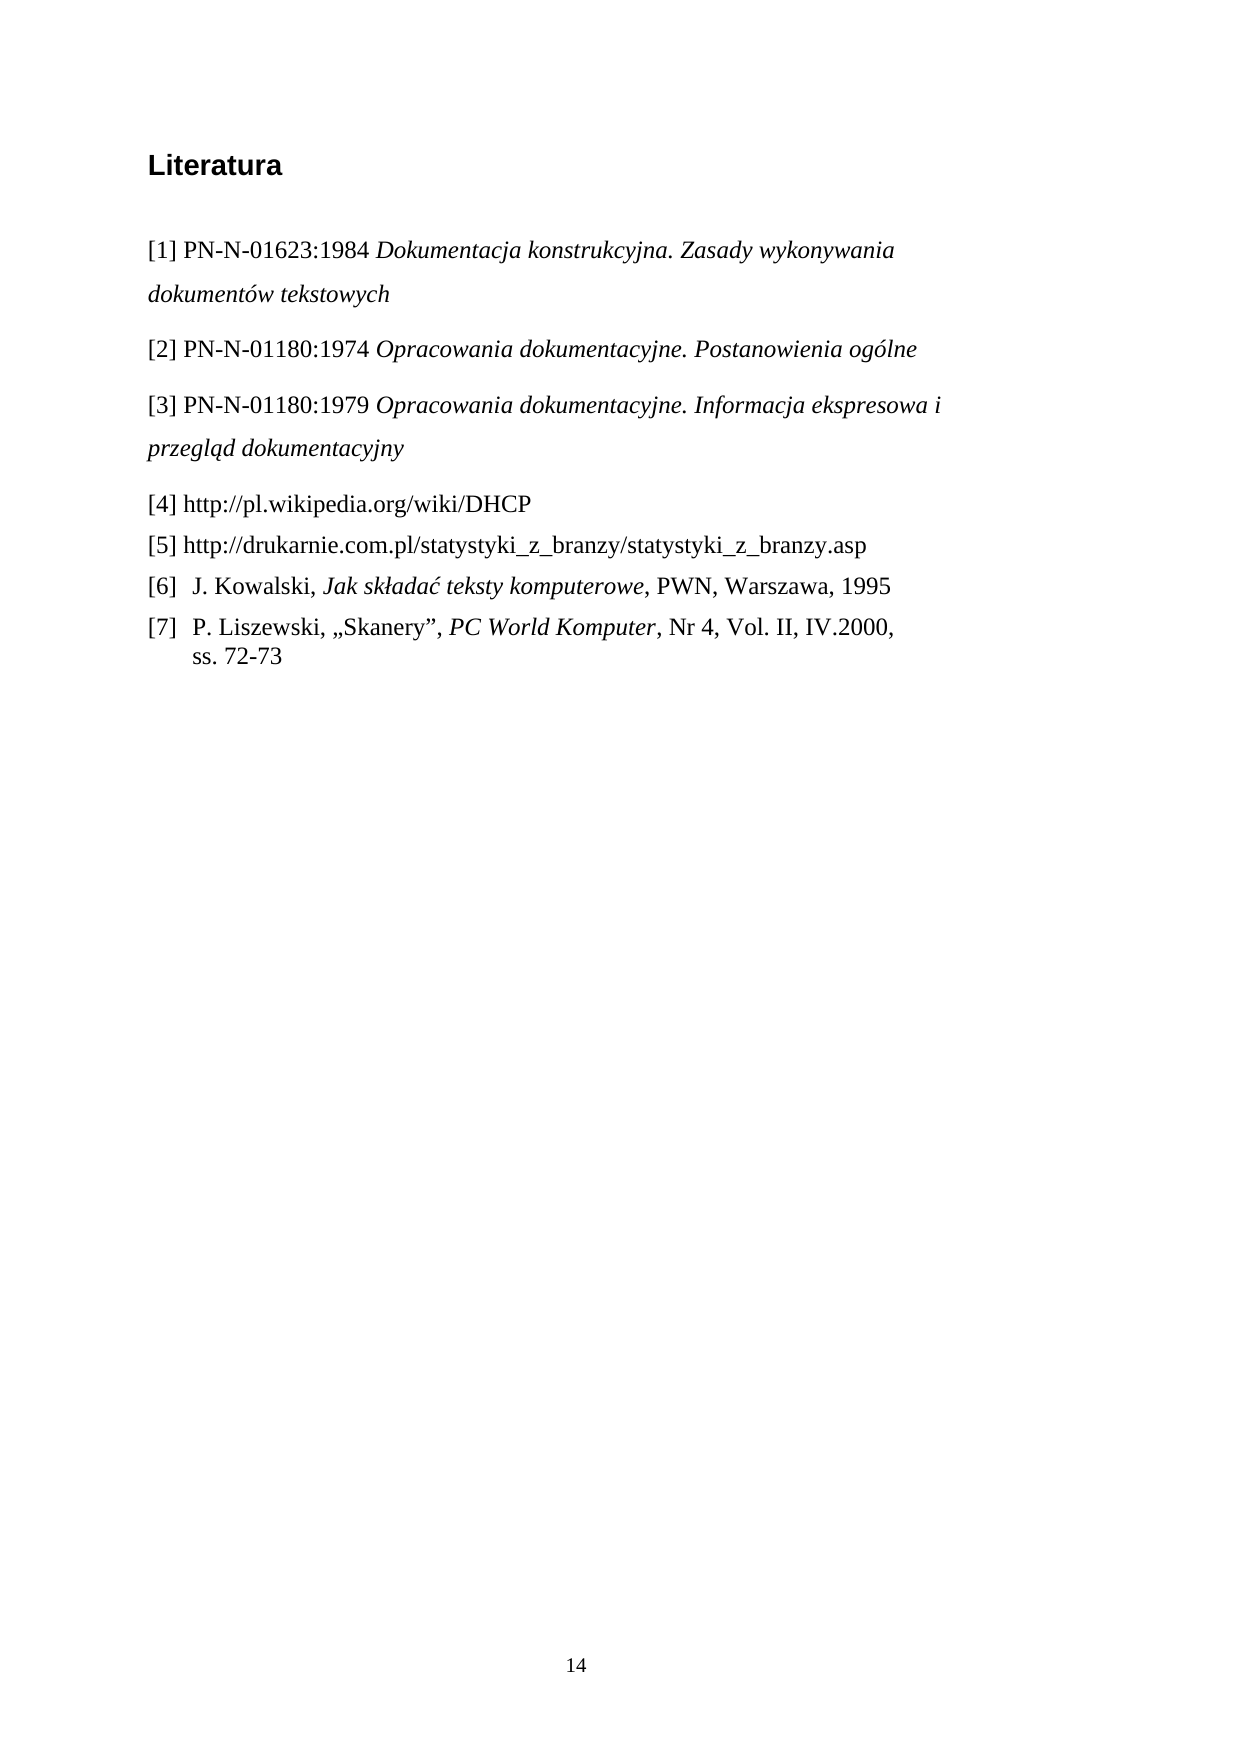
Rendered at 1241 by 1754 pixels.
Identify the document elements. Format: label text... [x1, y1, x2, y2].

text [4] http://pl.wikipedia.org/wiki/DHCP [148, 489, 1004, 517]
text [6] J. Kowalski, Jak składać teksty komputerowe, PWN, Warszawa, 1995 [148, 571, 1004, 600]
text [7] P. Liszewski, „Skanery”, PC World Komputer, Nr 4, Vol. II, IV.2000, ss. 72-73 [148, 612, 1004, 670]
text Literatura [148, 148, 1004, 181]
text [1] PN-N-01623:1984 Dokumentacja konstrukcyjna. Zasady wykonywania dokumentów tekstowych [148, 236, 1004, 307]
text [2] PN-N-01180:1974 Opracowania dokumentacyjne. Postanowienia ogólne [148, 334, 1004, 363]
text [3] PN-N-01180:1979 Opracowania dokumentacyjne. Informacja ekspresowa i przegląd dokumentacyjny [148, 390, 1004, 462]
text [5] http://drukarnie.com.pl/statystyki_z_branzy/statystyki_z_branzy.asp [148, 530, 1004, 559]
